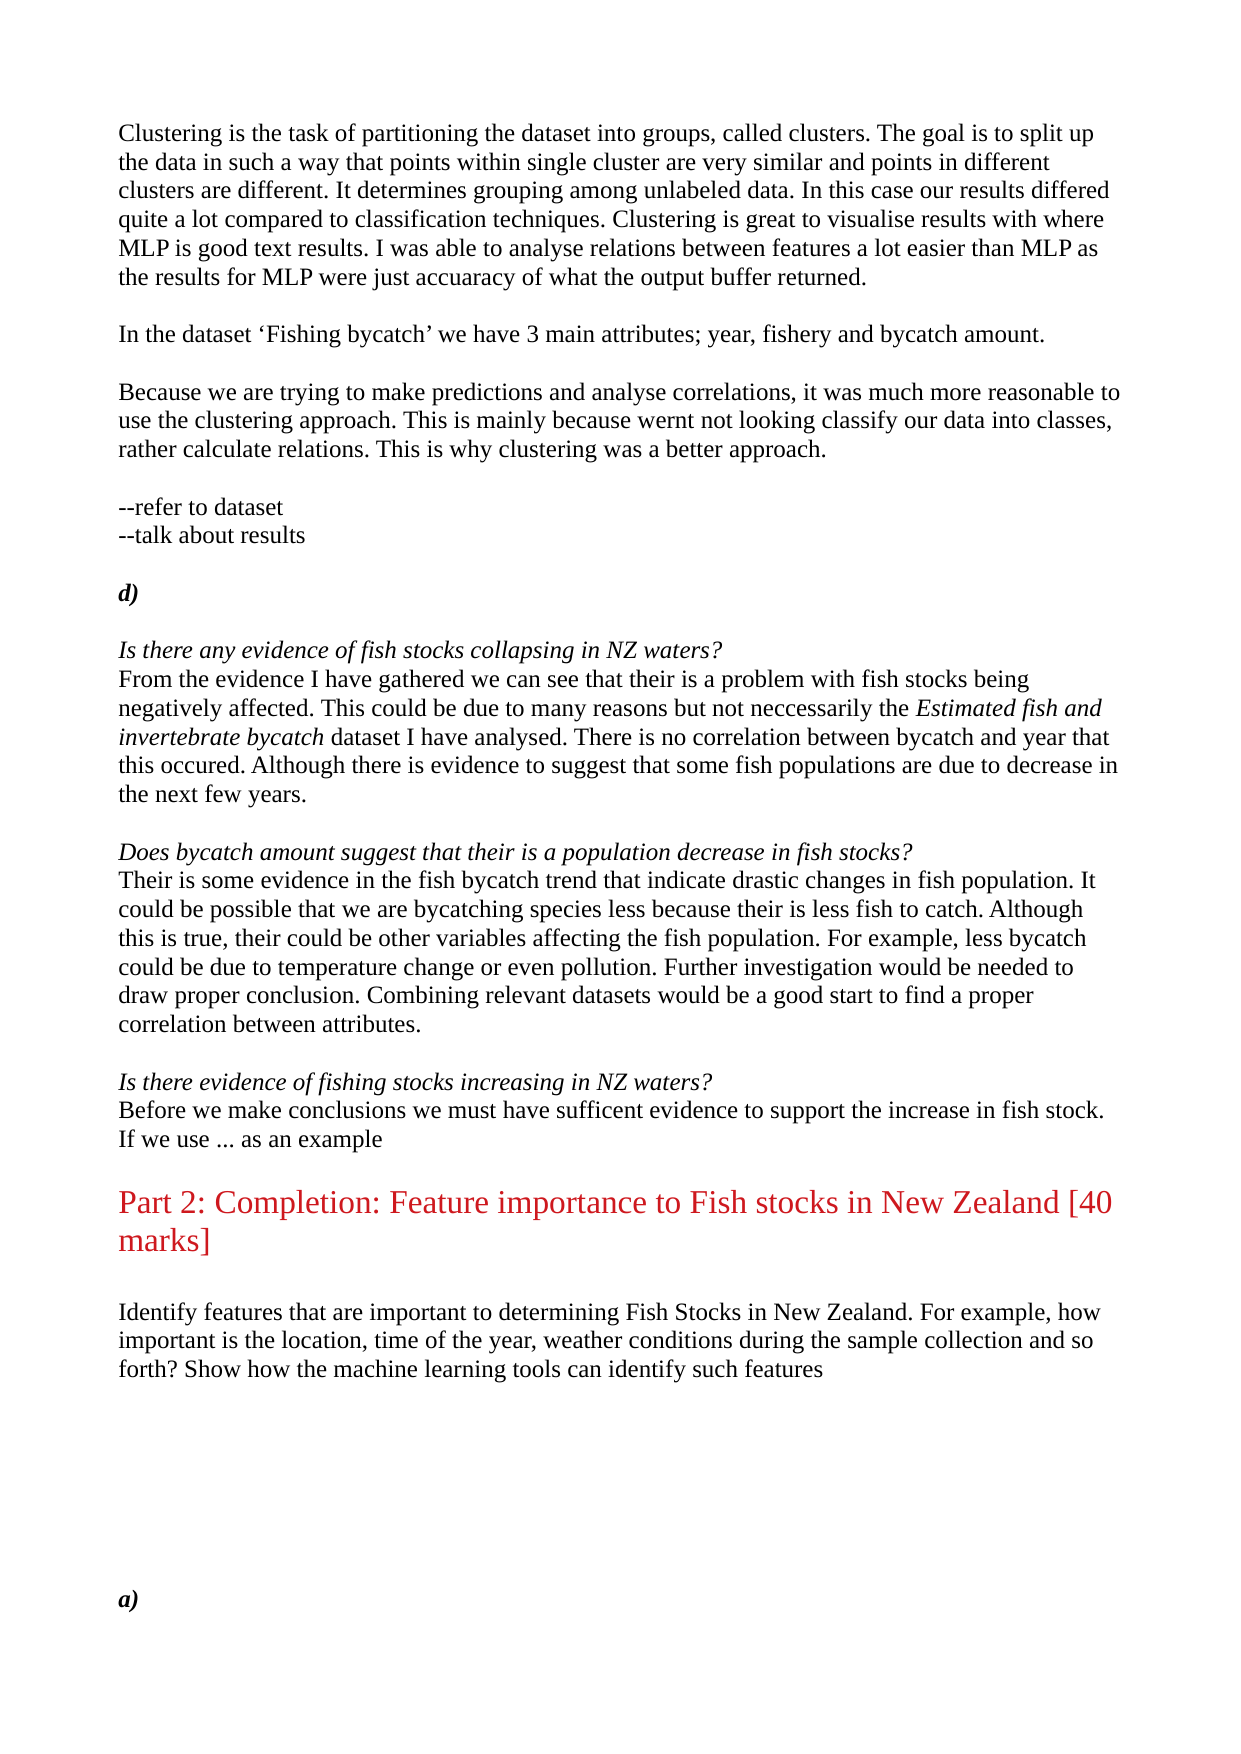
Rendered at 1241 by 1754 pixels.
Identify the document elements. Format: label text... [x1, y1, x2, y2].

text Is there evidence of fishing stocks increasing in NZ waters? [118, 1067, 1122, 1096]
text --refer to dataset [118, 492, 1122, 521]
text d) [118, 578, 1122, 607]
text Clustering is the task of partitioning the dataset into groups, called clusters. The goal is to split up the data in such a way that points within single cluster are very similar and points in different clusters are different. It determines grouping among unlabeled data. In this case our results differed quite a lot compared to classification techniques. Clustering is great to visualise results with where MLP is good text results. I was able to analyse relations between features a lot easier than MLP as the results for MLP were just accuaracy of what the output buffer returned. [118, 118, 1122, 291]
text --talk about results [118, 521, 1122, 549]
text Before we make conclusions we must have sufficent evidence to support the increase in fish stock. If we use ... as an example [118, 1096, 1122, 1153]
text Because we are trying to make predictions and analyse correlations, it was much more reasonable to use the clustering approach. This is mainly because wernt not looking classify our data into classes, rather calculate relations. This is why clustering was a better approach. [118, 377, 1122, 463]
text Is there any evidence of fish stocks collapsing in NZ waters? [118, 636, 1122, 664]
text From the evidence I have gathered we can see that their is a problem with fish stocks being negatively affected. This could be due to many reasons but not neccessarily the Estimated fish and invertebrate bycatch dataset I have analysed. There is no correlation between bycatch and year that this occured. Although there is evidence to suggest that some fish populations are due to decrease in the next few years. [118, 664, 1122, 808]
text a) [118, 1584, 1122, 1613]
text Does bycatch amount suggest that their is a population decrease in fish stocks? [118, 837, 1122, 866]
text Identify features that are important to determining Fish Stocks in New Zealand. For example, how important is the location, time of the year, weather conditions during the sample collection and so forth? Show how the machine learning tools can identify such features [118, 1297, 1122, 1383]
text Their is some evidence in the fish bycatch trend that indicate drastic changes in fish population. It could be possible that we are bycatching species less because their is less fish to catch. Although this is true, their could be other variables affecting the fish population. For example, less bycatch could be due to temperature change or even pollution. Further investigation would be needed to draw proper conclusion. Combining relevant datasets would be a good start to find a proper correlation between attributes. [118, 866, 1122, 1038]
text Part 2: Completion: Feature importance to Fish stocks in New Zealand [40 marks] [118, 1182, 1122, 1258]
text In the dataset ‘Fishing bycatch’ we have 3 main attributes; year, fishery and bycatch amount. [118, 319, 1122, 348]
